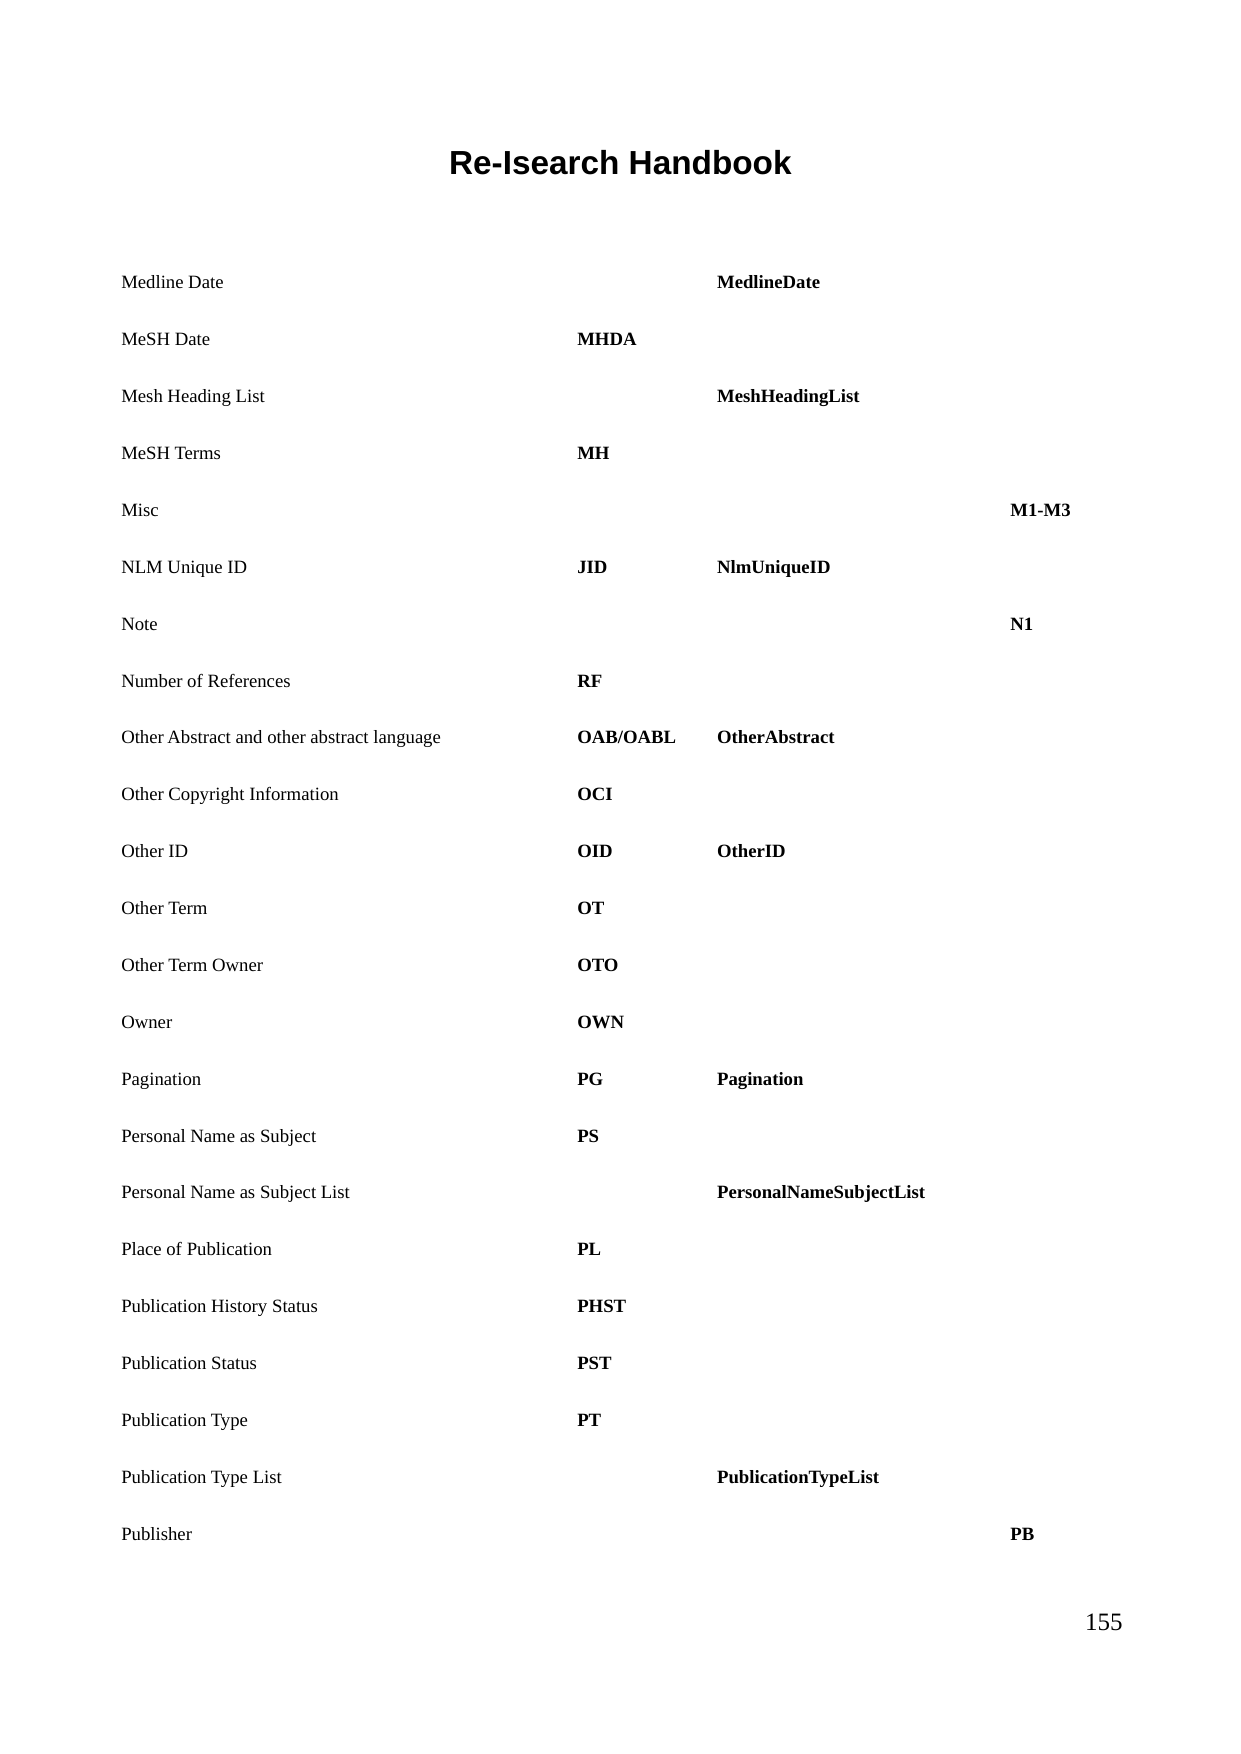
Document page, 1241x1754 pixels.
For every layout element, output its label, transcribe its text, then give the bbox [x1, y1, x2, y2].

table_cell MeSH Terms [118, 439, 574, 496]
table_cell OWN [574, 1008, 714, 1065]
table_cell ​ [1007, 1008, 1122, 1065]
table_cell MH [574, 439, 714, 496]
table_cell MedlineDate [714, 269, 1007, 325]
table_cell Publication Type [118, 1406, 574, 1463]
table_cell ​ [574, 1179, 714, 1235]
table_cell Misc [118, 496, 574, 553]
table_cell ​ [1007, 724, 1122, 780]
table_cell ​ [714, 1235, 1007, 1292]
table_cell ​ [574, 269, 714, 325]
table_cell NLM Unique ID [118, 553, 574, 610]
table_cell Owner [118, 1008, 574, 1065]
table_cell Place of Publication [118, 1235, 574, 1292]
table_cell Medline Date [118, 269, 574, 325]
table_cell PL [574, 1235, 714, 1292]
table_cell ​ [714, 1292, 1007, 1349]
table_cell ​ [714, 496, 1007, 553]
table_cell ​ [714, 325, 1007, 382]
table_cell ​ [574, 1463, 714, 1520]
table_cell Other ID [118, 837, 574, 894]
table_cell PersonalNameSubjectList [714, 1179, 1007, 1235]
table_cell ​ [574, 610, 714, 667]
table_cell PS [574, 1122, 714, 1178]
table_cell ​ [574, 1520, 714, 1577]
table_cell ​ [714, 667, 1007, 723]
table_cell ​ [1007, 837, 1122, 894]
table_cell ​ [714, 1349, 1007, 1406]
table_cell ​ [1007, 780, 1122, 837]
table_cell Publication Type List [118, 1463, 574, 1520]
table_cell OtherID [714, 837, 1007, 894]
table_cell ​ [714, 780, 1007, 837]
table_cell [118, 212, 574, 268]
table_cell ​ [714, 951, 1007, 1008]
table_cell ​ [714, 1122, 1007, 1178]
table_cell Other Copyright Information [118, 780, 574, 837]
table_cell ​ [714, 1406, 1007, 1463]
table_cell ​ [1007, 1292, 1122, 1349]
table_cell Pagination [118, 1065, 574, 1122]
table_cell ​ [1007, 1179, 1122, 1235]
table_cell PT [574, 1406, 714, 1463]
table_cell ​ [1007, 439, 1122, 496]
table_cell PST [574, 1349, 714, 1406]
table_cell ​ [574, 382, 714, 439]
table_cell Other Term Owner [118, 951, 574, 1008]
table_cell ​ [714, 1008, 1007, 1065]
table_cell OCI [574, 780, 714, 837]
table_cell Note [118, 610, 574, 667]
table_cell NlmUniqueID [714, 553, 1007, 610]
table_cell Publisher [118, 1520, 574, 1577]
table_cell ​ [1007, 951, 1122, 1008]
table_cell PB [1007, 1520, 1122, 1577]
table_cell ​ [1007, 1406, 1122, 1463]
table_cell ​ [714, 439, 1007, 496]
table_cell ​ [714, 894, 1007, 951]
table_cell ​ [574, 212, 714, 268]
table_cell JID [574, 553, 714, 610]
table_cell OT [574, 894, 714, 951]
table_cell Personal Name as Subject [118, 1122, 574, 1178]
table_cell [714, 212, 1007, 268]
table_cell ​ [1007, 667, 1122, 723]
table_cell Personal Name as Subject List [118, 1179, 574, 1235]
table_cell PHST [574, 1292, 714, 1349]
table_cell ​ [1007, 382, 1122, 439]
table_cell Pagination [714, 1065, 1007, 1122]
table_cell ​ [1007, 1065, 1122, 1122]
table_cell ​ [1007, 1235, 1122, 1292]
table_cell Other Term [118, 894, 574, 951]
table_cell MHDA [574, 325, 714, 382]
table_cell ​ [714, 1520, 1007, 1577]
table_cell Publication History Status [118, 1292, 574, 1349]
table_cell M1-M3 [1007, 496, 1122, 553]
table_cell ​ [1007, 553, 1122, 610]
table_cell MeshHeadingList [714, 382, 1007, 439]
table_cell Mesh Heading List [118, 382, 574, 439]
table_cell PublicationTypeList [714, 1463, 1007, 1520]
table_cell ​ [1007, 1463, 1122, 1520]
table_cell MeSH Date [118, 325, 574, 382]
table_cell OtherAbstract [714, 724, 1007, 780]
table_cell Publication Status [118, 1349, 574, 1406]
table_cell RF [574, 667, 714, 723]
table_cell ​ [1007, 894, 1122, 951]
table_cell OTO [574, 951, 714, 1008]
table_cell ​ [1007, 269, 1122, 325]
table_cell OAB/OABL [574, 724, 714, 780]
table_cell Number of References [118, 667, 574, 723]
table_cell ​ [1007, 212, 1122, 268]
table_cell PG [574, 1065, 714, 1122]
table_cell ​ [714, 610, 1007, 667]
table_cell ​ [1007, 1349, 1122, 1406]
table_cell OID [574, 837, 714, 894]
table_cell N1 [1007, 610, 1122, 667]
table_cell ​ [1007, 1122, 1122, 1178]
table_cell ​ [574, 496, 714, 553]
table_cell ​ [1007, 325, 1122, 382]
table_cell Other Abstract and other abstract language [118, 724, 574, 780]
